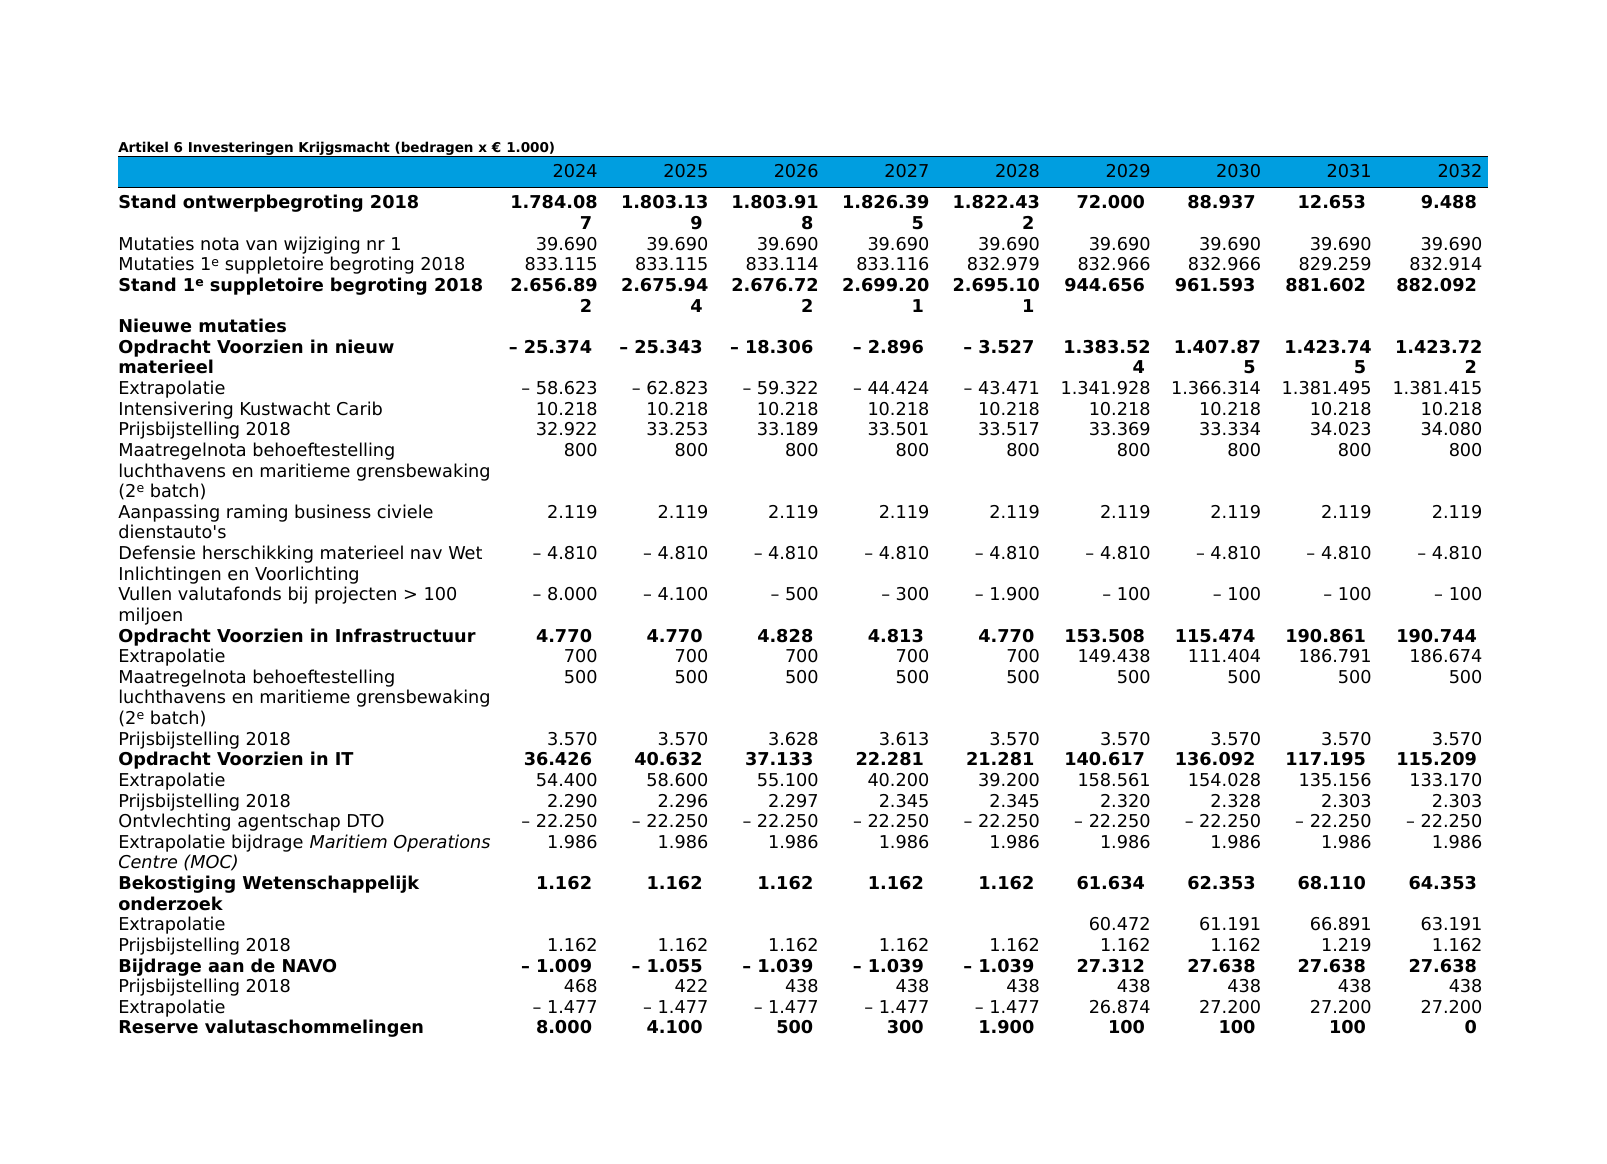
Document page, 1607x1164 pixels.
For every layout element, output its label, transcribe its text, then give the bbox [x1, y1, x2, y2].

table_cell Opdracht Voorzien in nieuw materieel [118, 337, 493, 378]
table_cell 40.200 [825, 770, 935, 791]
table_cell – 1.009 [493, 956, 603, 976]
table_cell Opdracht Voorzien in Infrastructuur [118, 626, 493, 646]
table_cell 3.570 [603, 729, 714, 749]
table_cell – 4.810 [493, 543, 603, 584]
table_cell 33.334 [1156, 419, 1267, 440]
table_cell 438 [1046, 976, 1156, 997]
table_cell 1.986 [1377, 832, 1488, 873]
table_cell 438 [825, 976, 935, 997]
table_cell Extrapolatie [118, 997, 493, 1017]
table_cell 700 [493, 646, 603, 667]
table_cell [603, 316, 714, 337]
table_cell 1.986 [714, 832, 824, 873]
table_cell – 58.623 [493, 378, 603, 399]
table_cell Extrapolatie [118, 770, 493, 791]
table_cell 3.613 [825, 729, 935, 749]
table_cell 832.966 [1046, 254, 1156, 275]
table_cell 68.110 [1267, 873, 1377, 914]
table_cell 438 [1156, 976, 1267, 997]
table_cell 63.191 [1377, 914, 1488, 935]
table_cell 1.162 [1156, 935, 1267, 956]
table_cell Stand ontwerpbegroting 2018 [118, 188, 493, 234]
table_cell 33.517 [935, 419, 1046, 440]
table_cell 33.369 [1046, 419, 1156, 440]
table_cell 27.638 [1156, 956, 1267, 976]
table_cell 8.000 [493, 1018, 603, 1038]
table_cell 700 [603, 646, 714, 667]
table_cell – 43.471 [935, 378, 1046, 399]
table_cell 1.381.415 [1377, 378, 1488, 399]
table_cell 154.028 [1156, 770, 1267, 791]
table_cell 27.312 [1046, 956, 1156, 976]
table_cell 800 [1377, 440, 1488, 502]
table_cell 3.570 [935, 729, 1046, 749]
table_cell 1.162 [714, 873, 824, 914]
table_cell 1.986 [825, 832, 935, 873]
table_cell 34.023 [1267, 419, 1377, 440]
table_cell [1377, 316, 1488, 337]
table_cell – 1.039 [714, 956, 824, 976]
table_cell – 1.900 [935, 584, 1046, 626]
table_cell 39.690 [1156, 234, 1267, 254]
table_cell 1.423.745 [1267, 337, 1377, 378]
table_cell 1.162 [603, 935, 714, 956]
table_cell 833.116 [825, 254, 935, 275]
table_cell 0 [1377, 1018, 1488, 1038]
table_cell 2.699.201 [825, 275, 935, 316]
table_cell 1.986 [493, 832, 603, 873]
table_cell – 2.896 [825, 337, 935, 378]
table_cell 800 [935, 440, 1046, 502]
table_cell 1.162 [825, 935, 935, 956]
table_cell 1.162 [493, 935, 603, 956]
table_cell 881.602 [1267, 275, 1377, 316]
table_cell 72.000 [1046, 188, 1156, 234]
table_cell 1.341.928 [1046, 378, 1156, 399]
table_cell 27.200 [1377, 997, 1488, 1017]
table_cell 21.281 [935, 749, 1046, 770]
table_cell – 22.250 [1267, 811, 1377, 832]
table_cell 88.937 [1156, 188, 1267, 234]
table_cell – 1.039 [825, 956, 935, 976]
table_cell 1.162 [493, 873, 603, 914]
table_cell – 22.250 [493, 811, 603, 832]
table_cell Reserve valutaschommelingen [118, 1018, 493, 1038]
table_cell 1.162 [1377, 935, 1488, 956]
table_cell Extrapolatie bijdrage Maritiem Operations Centre (MOC) [118, 832, 493, 873]
table_cell Prijsbijstelling 2018 [118, 419, 493, 440]
table_cell 800 [1046, 440, 1156, 502]
table_cell – 100 [1267, 584, 1377, 626]
table_cell 800 [493, 440, 603, 502]
table_cell 2027 [825, 157, 935, 187]
table_cell 10.218 [825, 399, 935, 419]
table_cell 1.162 [935, 873, 1046, 914]
table_cell 438 [1267, 976, 1377, 997]
table_cell [493, 914, 603, 935]
table_cell 833.114 [714, 254, 824, 275]
table_cell 153.508 [1046, 626, 1156, 646]
table_cell 1.986 [603, 832, 714, 873]
table_cell 54.400 [493, 770, 603, 791]
table_cell 800 [825, 440, 935, 502]
table_cell 1.900 [935, 1018, 1046, 1038]
table_cell 422 [603, 976, 714, 997]
table_header Artikel 6 Investeringen Krijgsmacht (bedragen x € 1.000) [118, 140, 1488, 156]
table_cell 140.617 [1046, 749, 1156, 770]
table_cell 944.656 [1046, 275, 1156, 316]
table_cell – 22.250 [825, 811, 935, 832]
table_cell 2.119 [714, 502, 824, 543]
table_cell 2.119 [1156, 502, 1267, 543]
table_cell [714, 316, 824, 337]
table_cell 2.320 [1046, 791, 1156, 811]
table_cell 33.189 [714, 419, 824, 440]
table_cell 22.281 [825, 749, 935, 770]
table_cell 882.092 [1377, 275, 1488, 316]
table_cell 832.914 [1377, 254, 1488, 275]
table_cell 800 [1267, 440, 1377, 502]
table_cell [1046, 316, 1156, 337]
table_cell 500 [825, 667, 935, 729]
table_cell 2.656.892 [493, 275, 603, 316]
table_cell [118, 157, 493, 187]
table_cell 1.366.314 [1156, 378, 1267, 399]
table_cell 186.674 [1377, 646, 1488, 667]
table_cell 9.488 [1377, 188, 1488, 234]
table_cell Bijdrage aan de NAVO [118, 956, 493, 976]
table_cell 2.296 [603, 791, 714, 811]
table_cell – 100 [1046, 584, 1156, 626]
table_cell 1.986 [1267, 832, 1377, 873]
table_cell 2.328 [1156, 791, 1267, 811]
table_cell 1.162 [935, 935, 1046, 956]
table_cell 186.791 [1267, 646, 1377, 667]
table_cell 26.874 [1046, 997, 1156, 1017]
table_cell 2.345 [935, 791, 1046, 811]
table_cell Maatregelnota behoeftestelling luchthavens en maritieme grensbewaking (2e batch) [118, 440, 493, 502]
table_cell – 18.306 [714, 337, 824, 378]
table_cell Nieuwe mutaties [118, 316, 493, 337]
table_cell 1.219 [1267, 935, 1377, 956]
table_cell 2031 [1267, 157, 1377, 187]
table_cell 2032 [1377, 157, 1488, 187]
table_cell – 4.810 [1156, 543, 1267, 584]
table_cell – 4.810 [1046, 543, 1156, 584]
table_cell [825, 914, 935, 935]
table_cell 60.472 [1046, 914, 1156, 935]
table_cell 832.979 [935, 254, 1046, 275]
table_cell [1267, 316, 1377, 337]
table_cell Stand 1e suppletoire begroting 2018 [118, 275, 493, 316]
table_cell Aanpassing raming business civiele dienstauto's [118, 502, 493, 543]
table_cell 3.570 [1046, 729, 1156, 749]
table_cell 2.119 [603, 502, 714, 543]
table_cell 4.770 [603, 626, 714, 646]
table_cell 10.218 [493, 399, 603, 419]
table_cell 2.290 [493, 791, 603, 811]
table_cell 39.690 [825, 234, 935, 254]
table_cell 438 [1377, 976, 1488, 997]
table_cell 468 [493, 976, 603, 997]
table_cell 1.803.139 [603, 188, 714, 234]
table_cell – 1.477 [825, 997, 935, 1017]
table_cell 10.218 [1156, 399, 1267, 419]
table_cell – 22.250 [714, 811, 824, 832]
table_cell 117.195 [1267, 749, 1377, 770]
table_cell 500 [1046, 667, 1156, 729]
table_cell 2028 [935, 157, 1046, 187]
table_cell 2.119 [1377, 502, 1488, 543]
table_cell – 22.250 [935, 811, 1046, 832]
table_cell Extrapolatie [118, 914, 493, 935]
table_cell 10.218 [1046, 399, 1156, 419]
table_cell 66.891 [1267, 914, 1377, 935]
table_cell Prijsbijstelling 2018 [118, 729, 493, 749]
table_cell 2.119 [1267, 502, 1377, 543]
table_cell 2.675.944 [603, 275, 714, 316]
table_cell [935, 914, 1046, 935]
table_cell – 4.810 [1377, 543, 1488, 584]
table_cell Opdracht Voorzien in IT [118, 749, 493, 770]
table_cell 500 [714, 667, 824, 729]
table_cell – 59.322 [714, 378, 824, 399]
table_cell 2.297 [714, 791, 824, 811]
table_cell 3.628 [714, 729, 824, 749]
table_cell 4.100 [603, 1018, 714, 1038]
table_cell 37.133 [714, 749, 824, 770]
table_cell 2.345 [825, 791, 935, 811]
table_cell 2.119 [825, 502, 935, 543]
table_cell 4.828 [714, 626, 824, 646]
table_cell – 1.039 [935, 956, 1046, 976]
table_cell Mutaties 1e suppletoire begroting 2018 [118, 254, 493, 275]
table_cell 300 [825, 1018, 935, 1038]
table_cell [935, 316, 1046, 337]
table_cell 27.638 [1267, 956, 1377, 976]
table_cell – 100 [1156, 584, 1267, 626]
table_cell 2.119 [1046, 502, 1156, 543]
table_cell – 1.477 [603, 997, 714, 1017]
table_cell 4.770 [493, 626, 603, 646]
table_cell Bekostiging Wetenschappelijk onderzoek [118, 873, 493, 914]
table_cell 500 [1267, 667, 1377, 729]
table_cell 3.570 [1377, 729, 1488, 749]
table_cell – 4.810 [825, 543, 935, 584]
table_cell 190.744 [1377, 626, 1488, 646]
table_cell – 4.810 [714, 543, 824, 584]
table_cell [603, 914, 714, 935]
table_cell 39.690 [714, 234, 824, 254]
table_cell Intensivering Kustwacht Carib [118, 399, 493, 419]
table_cell 115.474 [1156, 626, 1267, 646]
table_cell 1.407.875 [1156, 337, 1267, 378]
table_cell 2.119 [493, 502, 603, 543]
table_cell 149.438 [1046, 646, 1156, 667]
table_cell – 4.810 [1267, 543, 1377, 584]
table_cell 27.200 [1267, 997, 1377, 1017]
table_cell 111.404 [1156, 646, 1267, 667]
table_cell Maatregelnota behoeftestelling luchthavens en maritieme grensbewaking (2e batch) [118, 667, 493, 729]
table_cell 2.303 [1377, 791, 1488, 811]
table_cell – 62.823 [603, 378, 714, 399]
table_cell 133.170 [1377, 770, 1488, 791]
table_cell – 3.527 [935, 337, 1046, 378]
table_cell 2029 [1046, 157, 1156, 187]
table_cell 40.632 [603, 749, 714, 770]
table_cell 2.303 [1267, 791, 1377, 811]
table_cell 2.676.722 [714, 275, 824, 316]
table_cell 27.638 [1377, 956, 1488, 976]
table_cell 39.690 [935, 234, 1046, 254]
table_cell Extrapolatie [118, 378, 493, 399]
table_cell 3.570 [1267, 729, 1377, 749]
table_cell 39.690 [1377, 234, 1488, 254]
table_cell [493, 316, 603, 337]
table_cell – 500 [714, 584, 824, 626]
table_cell 832.966 [1156, 254, 1267, 275]
table_cell 3.570 [493, 729, 603, 749]
table_cell 62.353 [1156, 873, 1267, 914]
table_cell 61.191 [1156, 914, 1267, 935]
table_cell 1.162 [603, 873, 714, 914]
table_cell 2024 [493, 157, 603, 187]
table_cell Prijsbijstelling 2018 [118, 976, 493, 997]
table_cell 158.561 [1046, 770, 1156, 791]
table_cell 39.690 [1046, 234, 1156, 254]
table_cell 4.813 [825, 626, 935, 646]
table_cell 61.634 [1046, 873, 1156, 914]
table_cell Mutaties nota van wijziging nr 1 [118, 234, 493, 254]
table_cell 2030 [1156, 157, 1267, 187]
table_cell – 8.000 [493, 584, 603, 626]
table_cell 500 [603, 667, 714, 729]
table_cell 1.381.495 [1267, 378, 1377, 399]
table_cell – 1.055 [603, 956, 714, 976]
table_cell 10.218 [935, 399, 1046, 419]
table_cell 39.200 [935, 770, 1046, 791]
table_cell 32.922 [493, 419, 603, 440]
table_cell 1.784.087 [493, 188, 603, 234]
table_cell 1.162 [714, 935, 824, 956]
table_cell [825, 316, 935, 337]
table_cell 1.986 [1156, 832, 1267, 873]
table_cell 800 [1156, 440, 1267, 502]
table_cell 39.690 [493, 234, 603, 254]
table_cell 3.570 [1156, 729, 1267, 749]
table_cell – 4.810 [935, 543, 1046, 584]
table_cell 1.986 [1046, 832, 1156, 873]
table_cell [1156, 316, 1267, 337]
table_cell 438 [935, 976, 1046, 997]
table_cell 800 [603, 440, 714, 502]
table_cell 10.218 [1377, 399, 1488, 419]
table_cell 1.822.432 [935, 188, 1046, 234]
table_cell 4.770 [935, 626, 1046, 646]
table_cell – 1.477 [935, 997, 1046, 1017]
table_cell 500 [1377, 667, 1488, 729]
table_cell 33.501 [825, 419, 935, 440]
table_cell Prijsbijstelling 2018 [118, 791, 493, 811]
table_cell – 1.477 [714, 997, 824, 1017]
table_cell 1.986 [935, 832, 1046, 873]
table_cell – 100 [1377, 584, 1488, 626]
table_cell – 300 [825, 584, 935, 626]
table_cell 2026 [714, 157, 824, 187]
table_cell 34.080 [1377, 419, 1488, 440]
table_cell 1.162 [825, 873, 935, 914]
table_cell 64.353 [1377, 873, 1488, 914]
table_cell 438 [714, 976, 824, 997]
table_cell 500 [714, 1018, 824, 1038]
table_cell – 22.250 [1156, 811, 1267, 832]
table_cell 833.115 [493, 254, 603, 275]
table_cell 500 [935, 667, 1046, 729]
table_cell 100 [1267, 1018, 1377, 1038]
table_cell – 22.250 [1377, 811, 1488, 832]
table_cell – 1.477 [493, 997, 603, 1017]
table_cell 500 [493, 667, 603, 729]
table_cell 33.253 [603, 419, 714, 440]
table_cell 36.426 [493, 749, 603, 770]
table_cell 1.162 [1046, 935, 1156, 956]
table_cell Ontvlechting agentschap DTO [118, 811, 493, 832]
table_cell 10.218 [603, 399, 714, 419]
table_cell – 22.250 [603, 811, 714, 832]
table_cell 700 [714, 646, 824, 667]
table_cell 1.423.722 [1377, 337, 1488, 378]
table_cell 39.690 [1267, 234, 1377, 254]
table_cell 27.200 [1156, 997, 1267, 1017]
table_cell 1.826.395 [825, 188, 935, 234]
table_cell 135.156 [1267, 770, 1377, 791]
table_cell 136.092 [1156, 749, 1267, 770]
table_cell 1.803.918 [714, 188, 824, 234]
table_cell 2.695.101 [935, 275, 1046, 316]
table_cell 2.119 [935, 502, 1046, 543]
table_cell 961.593 [1156, 275, 1267, 316]
table_cell Defensie herschikking materieel nav Wet Inlichtingen en Voorlichting [118, 543, 493, 584]
table_cell Prijsbijstelling 2018 [118, 935, 493, 956]
table_cell 700 [935, 646, 1046, 667]
table_cell 700 [825, 646, 935, 667]
table_cell 100 [1046, 1018, 1156, 1038]
table_cell [714, 914, 824, 935]
table_cell 100 [1156, 1018, 1267, 1038]
table_cell 190.861 [1267, 626, 1377, 646]
table_cell Vullen valutafonds bij projecten > 100 miljoen [118, 584, 493, 626]
table_cell – 22.250 [1046, 811, 1156, 832]
table_cell 800 [714, 440, 824, 502]
table_cell 58.600 [603, 770, 714, 791]
table_cell Extrapolatie [118, 646, 493, 667]
table_cell – 4.810 [603, 543, 714, 584]
table_cell 115.209 [1377, 749, 1488, 770]
table_cell 829.259 [1267, 254, 1377, 275]
table_cell – 4.100 [603, 584, 714, 626]
table_cell 500 [1156, 667, 1267, 729]
table_cell 10.218 [1267, 399, 1377, 419]
table_cell 12.653 [1267, 188, 1377, 234]
table_cell 55.100 [714, 770, 824, 791]
table_cell – 25.343 [603, 337, 714, 378]
table_cell 10.218 [714, 399, 824, 419]
table_cell 39.690 [603, 234, 714, 254]
table_cell 2025 [603, 157, 714, 187]
table_cell 1.383.524 [1046, 337, 1156, 378]
table_cell – 44.424 [825, 378, 935, 399]
table_cell – 25.374 [493, 337, 603, 378]
table_cell 833.115 [603, 254, 714, 275]
